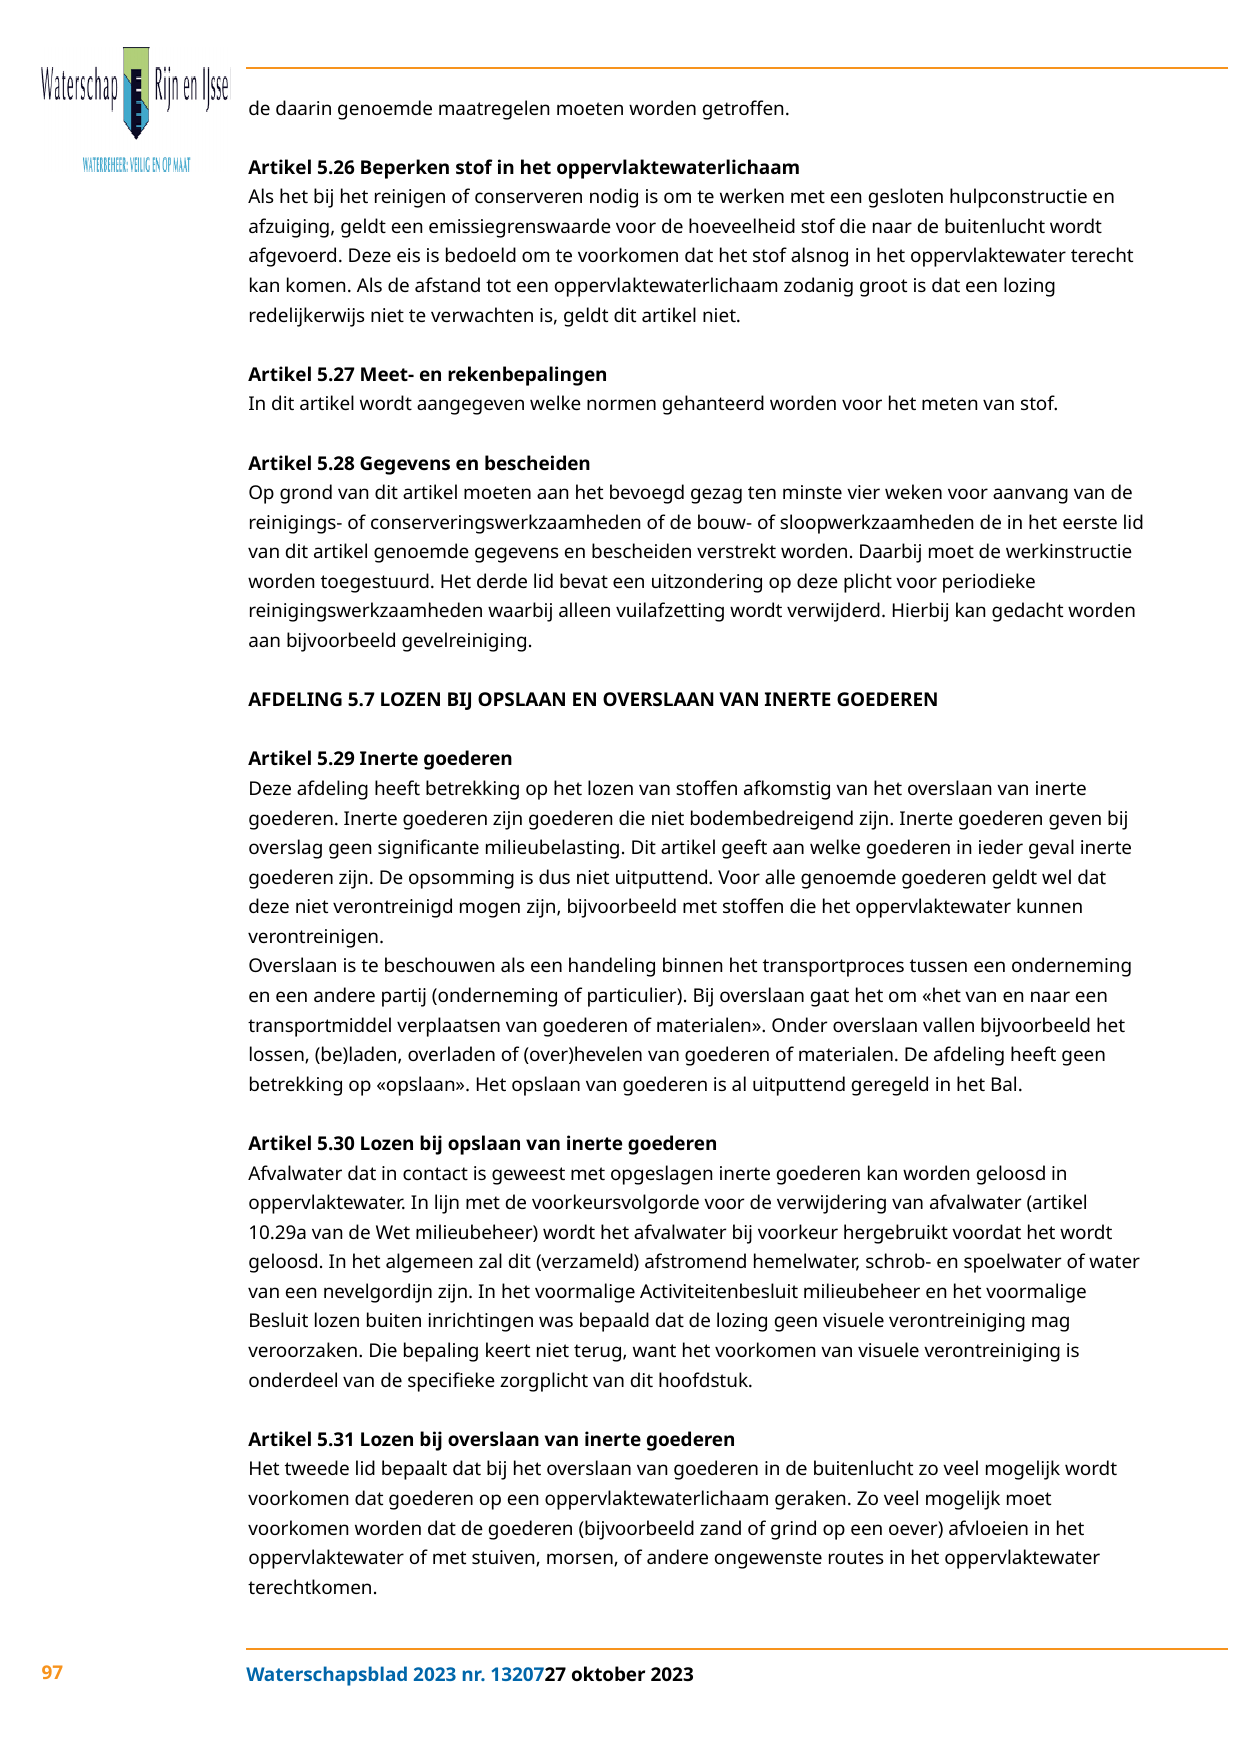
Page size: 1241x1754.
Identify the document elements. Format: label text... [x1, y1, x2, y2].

text Artikel 5.30 Lozen bij opslaan van inerte goederen [248, 1130, 1152, 1156]
text Artikel 5.27 Meet- en rekenbepalingen [248, 361, 1152, 387]
text Afvalwater dat in contact is geweest met opgeslagen inerte goederen kan worden geloosd in oppervlaktewater. In lijn met de voorkeursvolgorde voor de verwijdering van afvalwater (artikel 10.29a van de Wet milieubeheer) wordt het afvalwater bij voorkeur hergebruikt voordat het wordt geloosd. In het algemeen zal dit (verzameld) afstromend hemelwater, schrob- en spoelwater of water van een nevelgordijn zijn. In het voormalige Activiteitenbesluit milieubeheer en het voormalige Besluit lozen buiten inrichtingen was bepaald dat de lozing geen visuele verontreiniging mag veroorzaken. Die bepaling keert niet terug, want het voorkomen van visuele verontreiniging is onderdeel van de specifieke zorgplicht van dit hoofdstuk. [248, 1160, 1152, 1393]
text Artikel 5.28 Gegevens en bescheiden [248, 450, 1152, 476]
text Deze afdeling heeft betrekking op het lozen van stoffen afkomstig van het overslaan van inerte goederen. Inerte goederen zijn goederen die niet bodembedreigend zijn. Inerte goederen geven bij overslag geen significante milieubelasting. Dit artikel geeft aan welke goederen in ieder geval inerte goederen zijn. De opsomming is dus niet uitputtend. Voor alle genoemde goederen geldt wel dat deze niet verontreinigd mogen zijn, bijvoorbeeld met stoffen die het oppervlaktewater kunnen verontreinigen. [248, 775, 1152, 949]
text Het tweede lid bepaalt dat bij het overslaan van goederen in de buitenlucht zo veel mogelijk wordt voorkomen dat goederen op een oppervlaktewaterlichaam geraken. Zo veel mogelijk moet voorkomen worden dat de goederen (bijvoorbeeld zand of grind op een oever) afvloeien in het oppervlaktewater of met stuiven, morsen, of andere ongewenste routes in het oppervlaktewater terechtkomen. [248, 1456, 1152, 1600]
picture [41, 47, 231, 172]
text AFDELING 5.7 LOZEN BIJ OPSLAAN EN OVERSLAAN VAN INERTE GOEDEREN [248, 686, 1152, 712]
text In dit artikel wordt aangegeven welke normen gehanteerd worden voor het meten van stof. [248, 391, 1152, 416]
text Artikel 5.29 Inerte goederen [248, 746, 1152, 771]
text Op grond van dit artikel moeten aan het bevoegd gezag ten minste vier weken voor aanvang van de reinigings- of conserveringswerkzaamheden of de bouw- of sloopwerkzaamheden de in het eerste lid van dit artikel genoemde gegevens en bescheiden verstrekt worden. Daarbij moet de werkinstructie worden toegestuurd. Het derde lid bevat een uitzondering op deze plicht voor periodieke reinigingswerkzaamheden waarbij alleen vuilafzetting wordt verwijderd. Hierbij kan gedacht worden aan bijvoorbeeld gevelreiniging. [248, 479, 1152, 653]
text Artikel 5.26 Beperken stof in het oppervlaktewaterlichaam [248, 154, 1152, 180]
text de daarin genoemde maatregelen moeten worden getroffen. [248, 95, 1152, 121]
text Overslaan is te beschouwen als een handeling binnen het transportproces tussen een onderneming en een andere partij (onderneming of particulier). Bij overslaan gaat het om «het van en naar een transportmiddel verplaatsen van goederen of materialen». Onder overslaan vallen bijvoorbeeld het lossen, (be)laden, overladen of (over)hevelen van goederen of materialen. De afdeling heeft geen betrekking op «opslaan». Het opslaan van goederen is al uitputtend geregeld in het Bal. [248, 953, 1152, 1097]
text Als het bij het reinigen of conserveren nodig is om te werken met een gesloten hulpconstructie en afzuiging, geldt een emissiegrenswaarde voor de hoeveelheid stof die naar de buitenlucht wordt afgevoerd. Deze eis is bedoeld om te voorkomen dat het stof alsnog in het oppervlaktewater terecht kan komen. Als de afstand tot een oppervlaktewaterlichaam zodanig groot is dat een lozing redelijkerwijs niet te verwachten is, geldt dit artikel niet. [248, 183, 1152, 328]
text Artikel 5.31 Lozen bij overslaan van inerte goederen [248, 1426, 1152, 1452]
